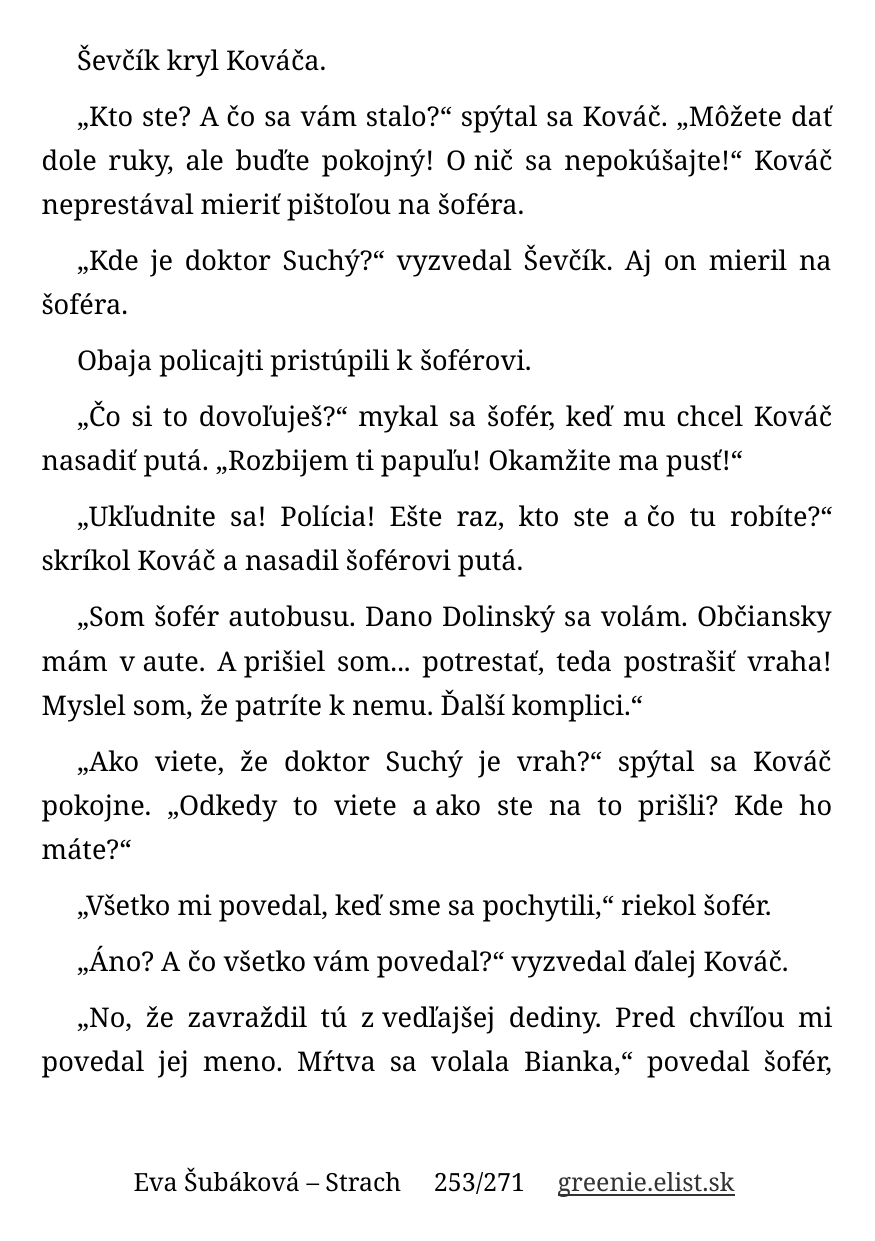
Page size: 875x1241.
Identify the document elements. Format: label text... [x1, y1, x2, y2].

text „Som šofér autobusu. Dano Dolinský sa volám. Občiansky mám v aute. A prišiel som... potrestať, teda postrašiť vraha! Myslel som, že patríte k nemu. Ďalší komplici.“ [41, 598, 833, 723]
text „Všetko mi povedal, keď sme sa pochytili,“ riekol šofér. [41, 886, 833, 923]
text Obaja policajti pristúpili k šoférovi. [41, 342, 833, 378]
text „Ako viete, že doktor Suchý je vrah?“ spýtal sa Kováč pokojne. „Odkedy to viete a ako ste na to prišli? Kde ho máte?“ [41, 742, 833, 867]
text „Ukľudnite sa! Polícia! Ešte raz, kto ste a čo tu robíte?“ skríkol Kováč a nasadil šoférovi putá. [41, 498, 833, 579]
text „Kde je doktor Suchý?“ vyzvedal Ševčík. Aj on mieril na šoféra. [41, 242, 833, 323]
text „Kto ste? A čo sa vám stalo?“ spýtal sa Kováč. „Môžete dať dole ruky, ale buďte pokojný! O nič sa nepokúšajte!“ Kováč neprestával mieriť pištoľou na šoféra. [41, 97, 833, 222]
text „No, že zavraždil tú z vedľajšej dediny. Pred chvíľou mi povedal jej meno. Mŕtva sa volala Bianka,“ povedal šofér, [41, 998, 833, 1079]
text „Áno? A čo všetko vám povedal?“ vyzvedal ďalej Kováč. [41, 942, 833, 979]
text „Čo si to dovoľuješ?“ mykal sa šofér, keď mu chcel Kováč nasadiť putá. „Rozbijem ti papuľu! Okamžite ma pusť!“ [41, 398, 833, 479]
text Ševčík kryl Kováča. [41, 41, 833, 78]
